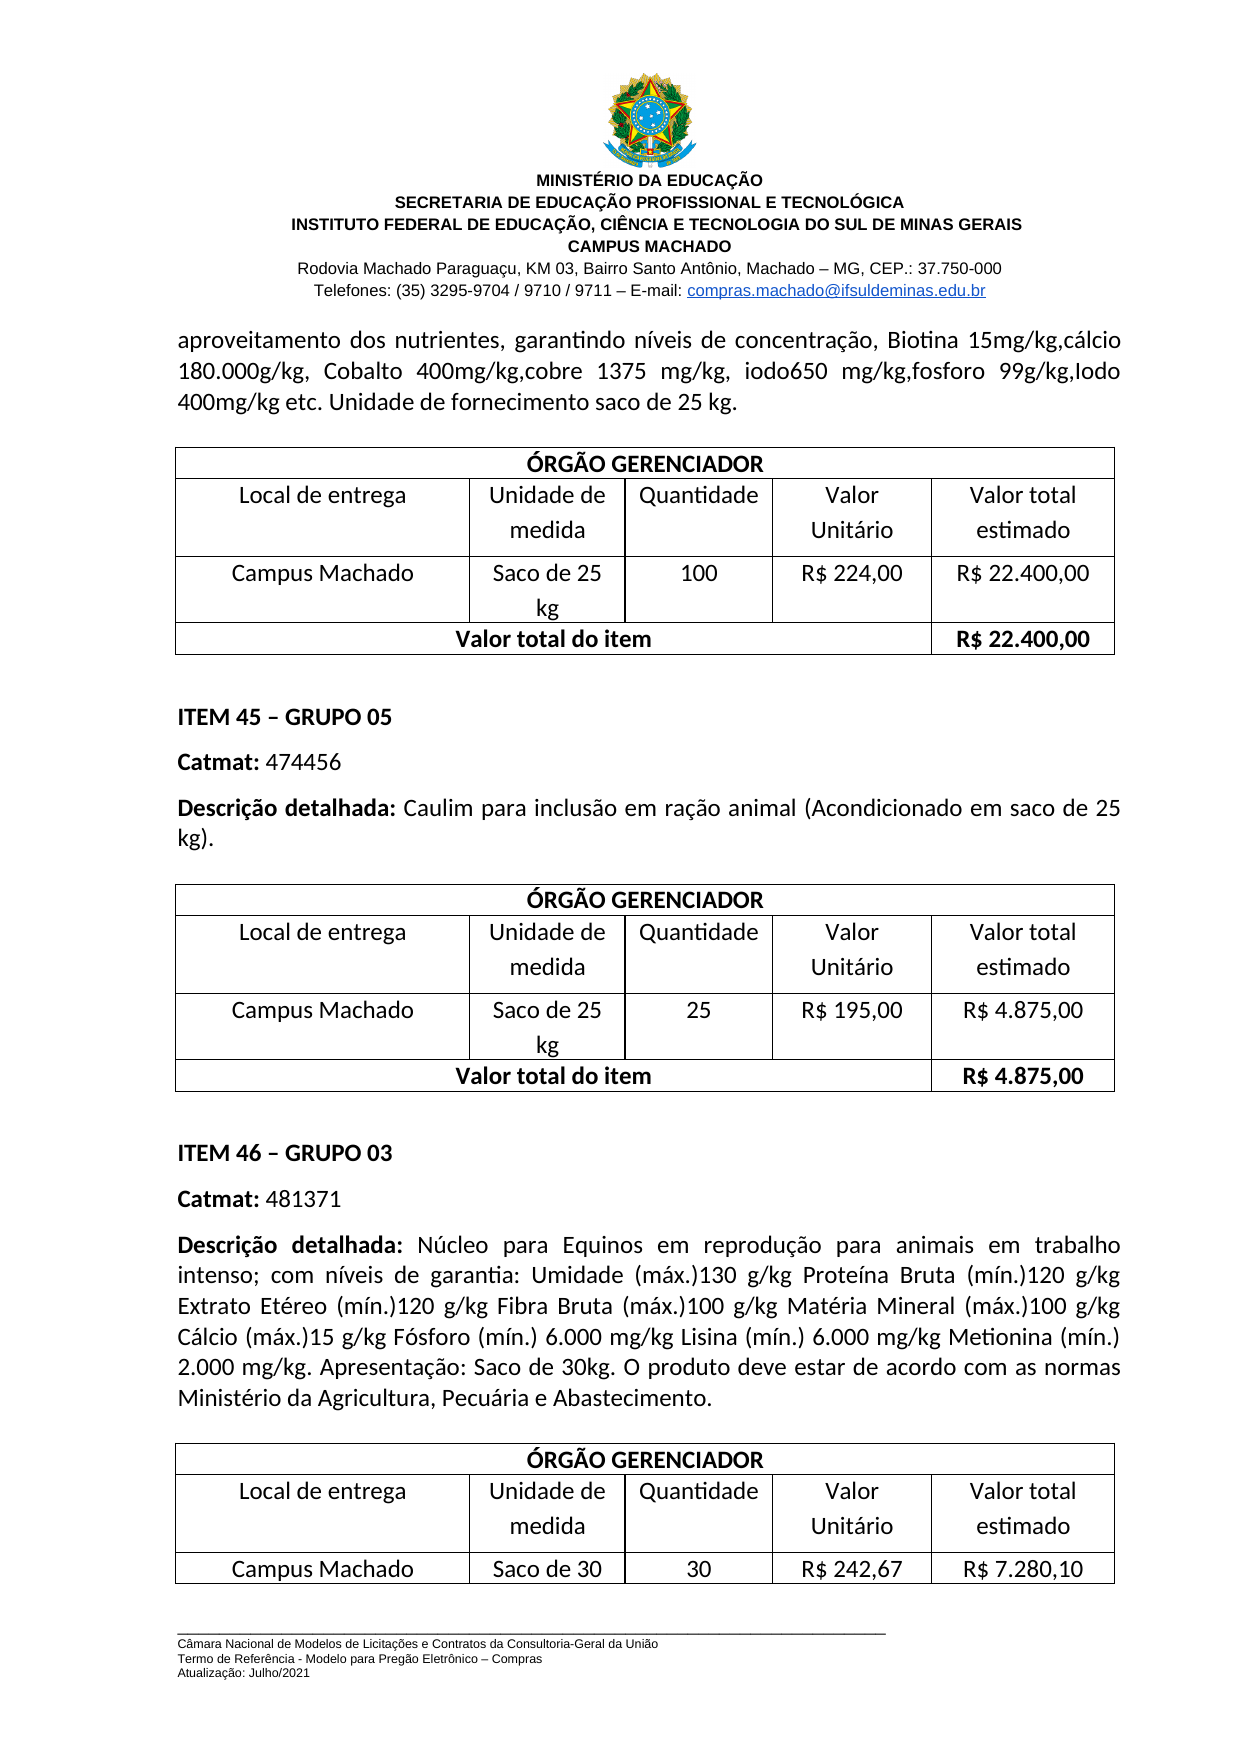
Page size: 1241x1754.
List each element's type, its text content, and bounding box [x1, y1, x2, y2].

text Catmat: 481371 [177, 1183, 1122, 1214]
text Catmat: 474456 [177, 746, 1122, 777]
table_cell Saco de 25 kg [470, 994, 624, 1059]
table_cell R$ 22.400,00 [932, 557, 1114, 622]
table_cell Saco de 30 [470, 1553, 624, 1583]
table_cell R$ 242,67 [773, 1553, 931, 1583]
table_cell Campus Machado [176, 1553, 469, 1583]
text ITEM 46 – GRUPO 03 [177, 1138, 1122, 1168]
table_cell Valor Unitário [773, 1475, 931, 1552]
table_cell Valor total estimado [932, 1475, 1114, 1552]
table_cell Unidade de medida [470, 1475, 624, 1552]
table_cell Local de entrega [176, 916, 469, 993]
table_cell 25 [626, 994, 772, 1059]
table_header ÓRGÃO GERENCIADOR [176, 885, 1114, 915]
table_cell Local de entrega [176, 1475, 469, 1552]
table_cell Valor total do item [176, 1060, 931, 1091]
picture [669, 149, 680, 155]
table_header ÓRGÃO GERENCIADOR [176, 448, 1114, 478]
table_cell R$ 4.875,00 [932, 1060, 1114, 1091]
table_cell Campus Machado [176, 994, 469, 1059]
table_cell Unidade de medida [470, 916, 624, 993]
picture [603, 73, 697, 168]
text Descrição detalhada: Caulim para inclusão em ração animal (Acondicionado em saco de 25 kg). [177, 792, 1122, 853]
table_cell 30 [626, 1553, 772, 1583]
table_cell 100 [626, 557, 772, 622]
table_cell R$ 4.875,00 [932, 994, 1114, 1059]
table_cell R$ 22.400,00 [932, 623, 1114, 654]
table_cell R$ 7.280,10 [932, 1553, 1114, 1583]
table_header ÓRGÃO GERENCIADOR [176, 1444, 1114, 1474]
text aproveitamento dos nutrientes, garantindo níveis de concentração, Biotina 15mg/kg,cálcio 180.000g/kg, Cobalto 400mg/kg,cobre 1375 mg/kg, iodo650 mg/kg,fosforo 99g/kg,Iodo 400mg/kg etc. Unidade de fornecimento saco de 25 kg. [177, 324, 1122, 416]
table_cell Valor total estimado [932, 916, 1114, 993]
table_cell Campus Machado [176, 557, 469, 622]
table_cell Valor total estimado [932, 479, 1114, 556]
text Descrição detalhada: Núcleo para Equinos em reprodução para animais em trabalho intenso; com níveis de garantia: Umidade (máx.)130 g/kg Proteína Bruta (mín.)120 g/kg Extrato Etéreo (mín.)120 g/kg Fibra Bruta (máx.)100 g/kg Matéria Mineral (máx.)100 g/kg Cálcio (máx.)15 g/kg Fósforo (mín.) 6.000 mg/kg Lisina (mín.) 6.000 mg/kg Metionina (mín.) 2.000 mg/kg. Apresentação: Saco de 30kg. O produto deve estar de acordo com as normas Ministério da Agricultura, Pecuária e Abastecimento. [177, 1229, 1122, 1412]
table_cell Valor Unitário [773, 479, 931, 556]
table_cell Quantidade [626, 1475, 772, 1552]
text ITEM 45 – GRUPO 05 [177, 701, 1122, 731]
picture [643, 163, 658, 168]
table_cell Valor Unitário [773, 916, 931, 993]
table_cell R$ 224,00 [773, 557, 931, 622]
table_cell Local de entrega [176, 479, 469, 556]
table_cell R$ 195,00 [773, 994, 931, 1059]
table_cell Valor total do item [176, 623, 931, 654]
table_cell Quantidade [626, 916, 772, 993]
table_cell Unidade de medida [470, 479, 624, 556]
table_cell Quantidade [626, 479, 772, 556]
table_cell Saco de 25 kg [470, 557, 624, 622]
